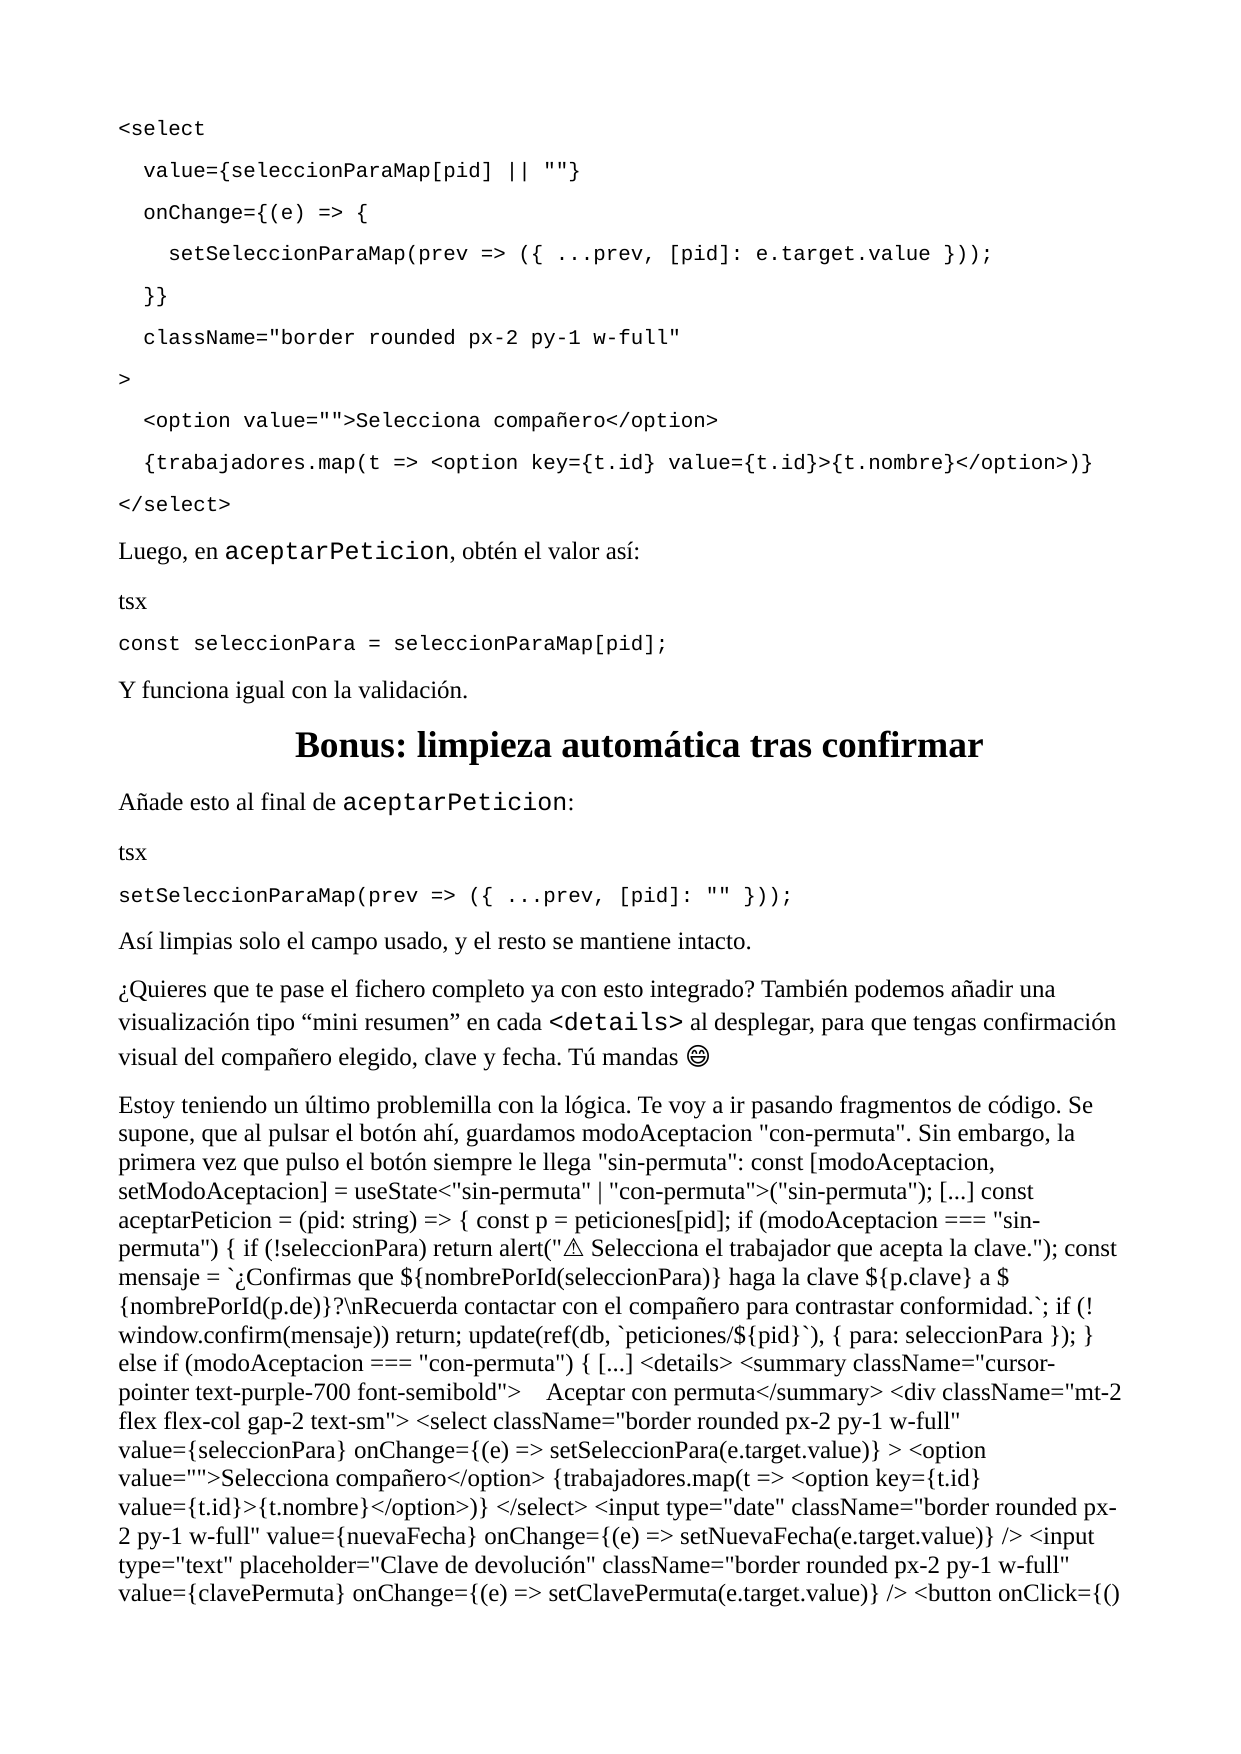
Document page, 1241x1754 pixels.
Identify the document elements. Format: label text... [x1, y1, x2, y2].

text <select [118, 118, 1122, 142]
subtitle ✅ Bonus: limpieza automática tras confirmar [118, 723, 1122, 766]
text Y funciona igual con la validación. [118, 675, 1122, 704]
text </select> [118, 494, 1122, 518]
text const seleccionPara = seleccionParaMap[pid]; [118, 633, 1122, 657]
text ¿Quieres que te pase el fichero completo ya con esto integrado? También podemos añadir una visualización tipo “mini resumen” en cada <details> al desplegar, para que tengas confirmación visual del compañero elegido, clave y fecha. Tú mandas 😄 [118, 974, 1122, 1071]
text Así limpias solo el campo usado, y el resto se mantiene intacto. [118, 926, 1122, 955]
text value={seleccionParaMap[pid] || ""} [118, 160, 1122, 183]
text }} [118, 285, 1122, 309]
text tsx [118, 586, 1122, 614]
text setSeleccionParaMap(prev => ({ ...prev, [pid]: "" })); [118, 884, 1122, 908]
text {trabajadores.map(t => <option key={t.id} value={t.id}>{t.nombre}</option>)} [118, 452, 1122, 476]
text Estoy teniendo un último problemilla con la lógica. Te voy a ir pasando fragmentos de código. Se supone, que al pulsar el botón ahí, guardamos modoAceptacion "con-permuta". Sin embargo, la primera vez que pulso el botón siempre le llega "sin-permuta": const [modoAceptacion, setModoAceptacion] = useState<"sin-permuta" | "con-permuta">("sin-permuta"); [...] const aceptarPeticion = (pid: string) => { const p = peticiones[pid]; if (modoAceptacion === "sin-permuta") { if (!seleccionPara) return alert("⚠️ Selecciona el trabajador que acepta la clave."); const mensaje = `¿Confirmas que ${nombrePorId(seleccionPara)} haga la clave ${p.clave} a ${nombrePorId(p.de)}?\nRecuerda contactar con el compañero para contrastar conformidad.`; if (!window.confirm(mensaje)) return; update(ref(db, `peticiones/${pid}`), { para: seleccionPara }); } else if (modoAceptacion === "con-permuta") { [...] <details> <summary className="cursor-pointer text-purple-700 font-semibold">🔁 Aceptar con permuta</summary> <div className="mt-2 flex flex-col gap-2 text-sm"> <select className="border rounded px-2 py-1 w-full" value={seleccionPara} onChange={(e) => setSeleccionPara(e.target.value)} > <option value="">Selecciona compañero</option> {trabajadores.map(t => <option key={t.id} value={t.id}>{t.nombre}</option>)} </select> <input type="date" className="border rounded px-2 py-1 w-full" value={nuevaFecha} onChange={(e) => setNuevaFecha(e.target.value)} /> <input type="text" placeholder="Clave de devolución" className="border rounded px-2 py-1 w-full" value={clavePermuta} onChange={(e) => setClavePermuta(e.target.value)} /> <button onClick={() [118, 1090, 1122, 1607]
text Luego, en aceptarPeticion, obtén el valor así: [118, 536, 1122, 567]
text onChange={(e) => { [118, 202, 1122, 225]
text <option value="">Selecciona compañero</option> [118, 411, 1122, 434]
text tsx [118, 837, 1122, 866]
text Añade esto al final de aceptarPeticion: [118, 787, 1122, 818]
text setSeleccionParaMap(prev => ({ ...prev, [pid]: e.target.value })); [118, 243, 1122, 267]
text > [118, 369, 1122, 392]
text className="border rounded px-2 py-1 w-full" [118, 327, 1122, 351]
